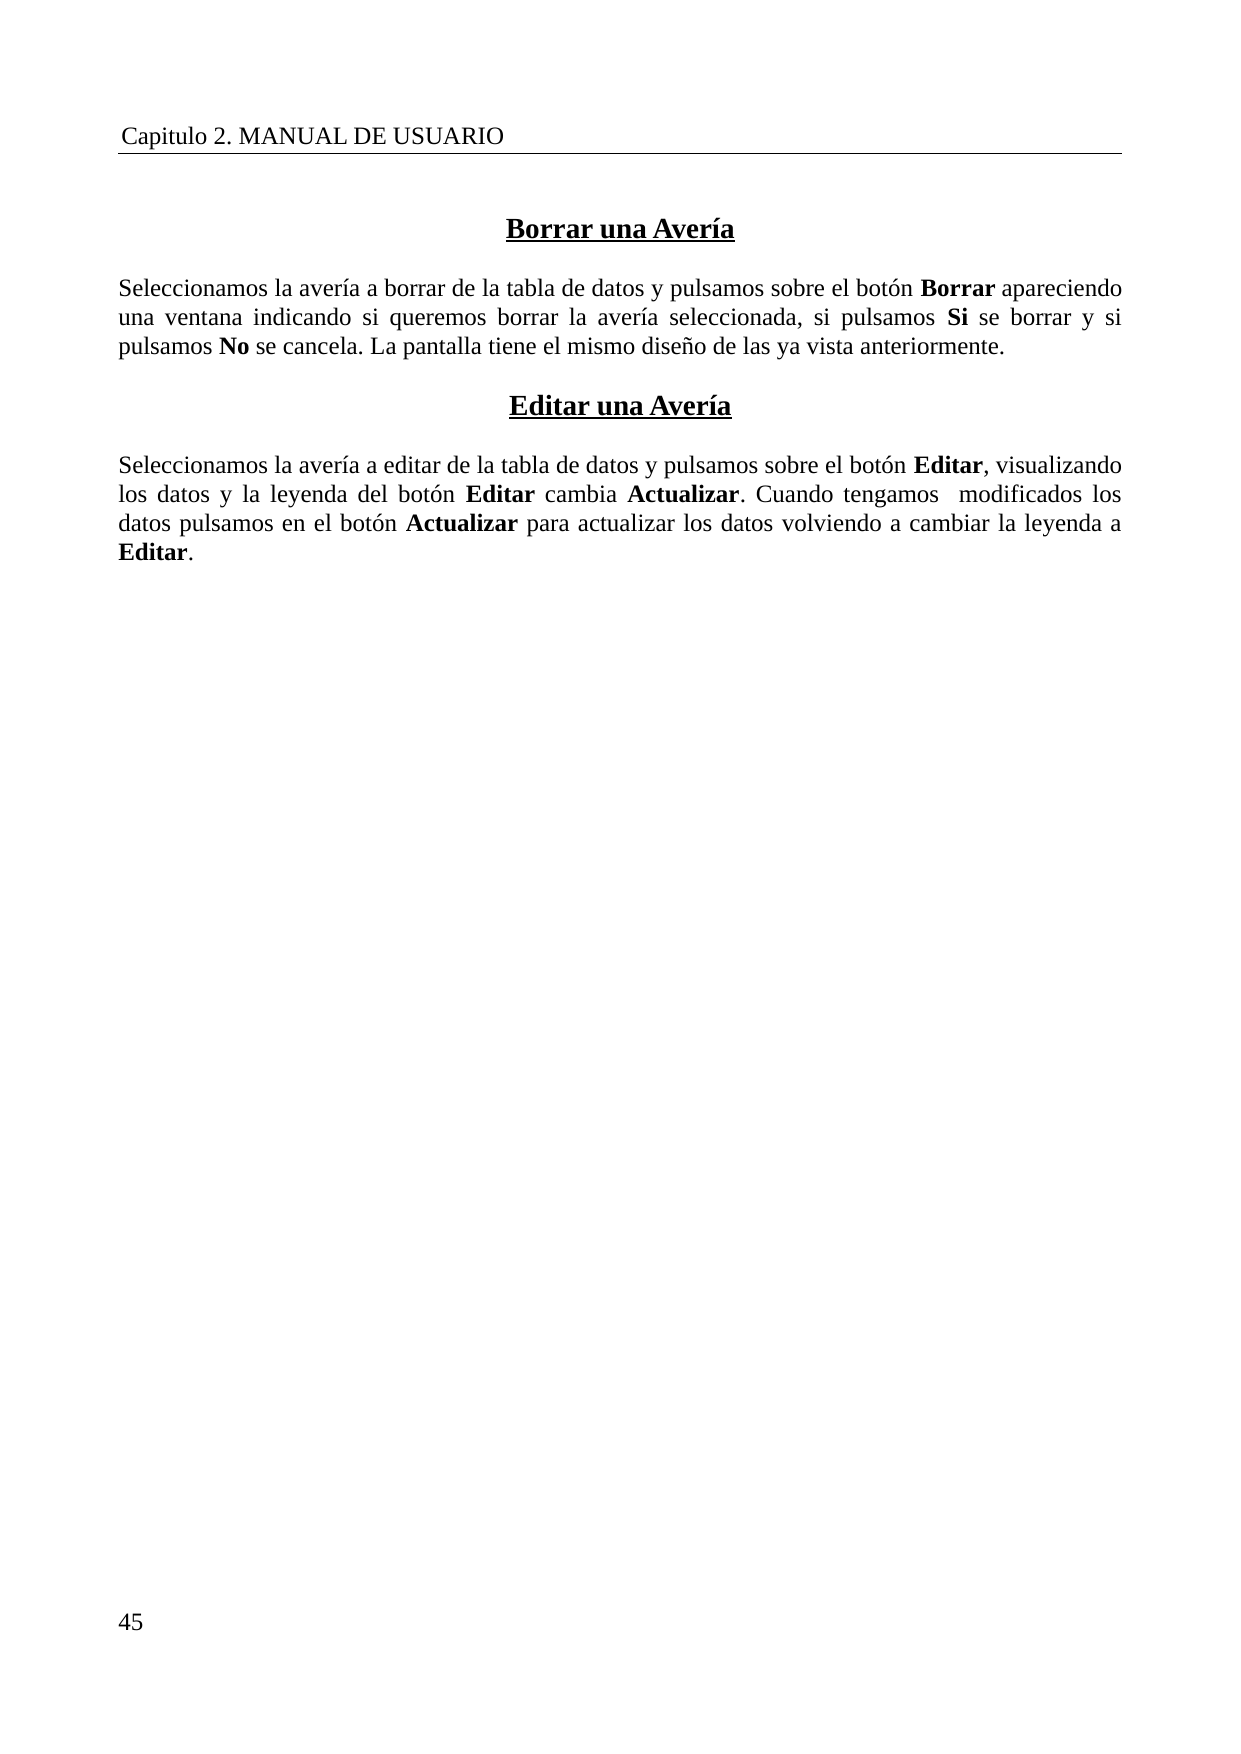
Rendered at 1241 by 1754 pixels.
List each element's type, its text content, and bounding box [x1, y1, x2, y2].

text Borrar una Avería [118, 211, 1122, 244]
text Seleccionamos la avería a borrar de la tabla de datos y pulsamos sobre el botón Borrar apareciendo una ventana indicando si queremos borrar la avería seleccionada, si pulsamos Si se borrar y si pulsamos No se cancela. La pantalla tiene el mismo diseño de las ya vista anteriormente. [118, 273, 1122, 359]
text Seleccionamos la avería a editar de la tabla de datos y pulsamos sobre el botón Editar, visualizando los datos y la leyenda del botón Editar cambia Actualizar. Cuando tengamos modificados los datos pulsamos en el botón Actualizar para actualizar los datos volviendo a cambiar la leyenda a Editar. [118, 451, 1122, 566]
text Editar una Avería [118, 388, 1122, 422]
